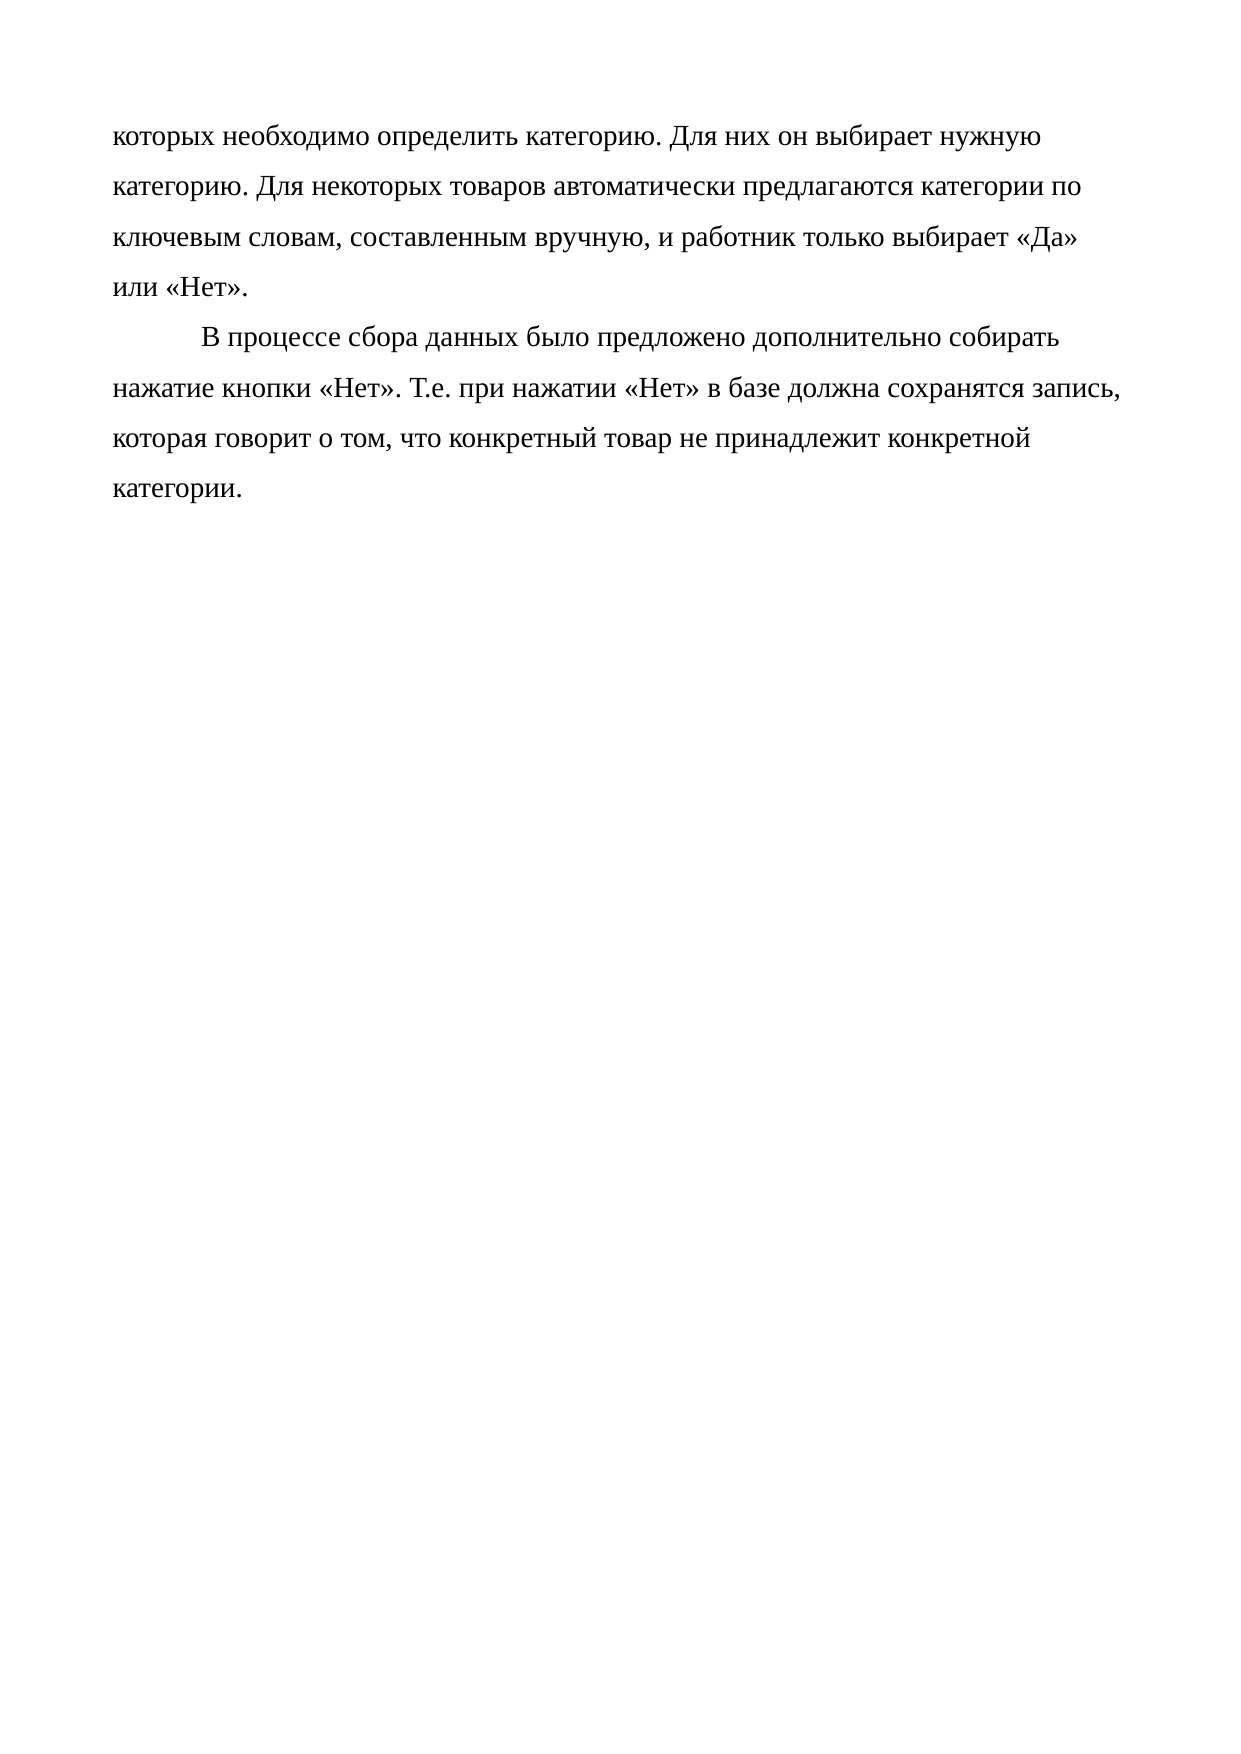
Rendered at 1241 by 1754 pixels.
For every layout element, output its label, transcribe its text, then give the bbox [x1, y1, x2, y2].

text которых необходимо определить категорию. Для них он выбирает нужную категорию. Для некоторых товаров автоматически предлагаются категории по ключевым словам, составленным вручную, и работник только выбирает «Да» или «Нет». [112, 118, 1122, 303]
text В процессе сбора данных было предложено дополнительно собирать нажатие кнопки «Нет». Т.е. при нажатии «Нет» в базе должна сохранятся запись, которая говорит о том, что конкретный товар не принадлежит конкретной категории. [112, 319, 1122, 504]
